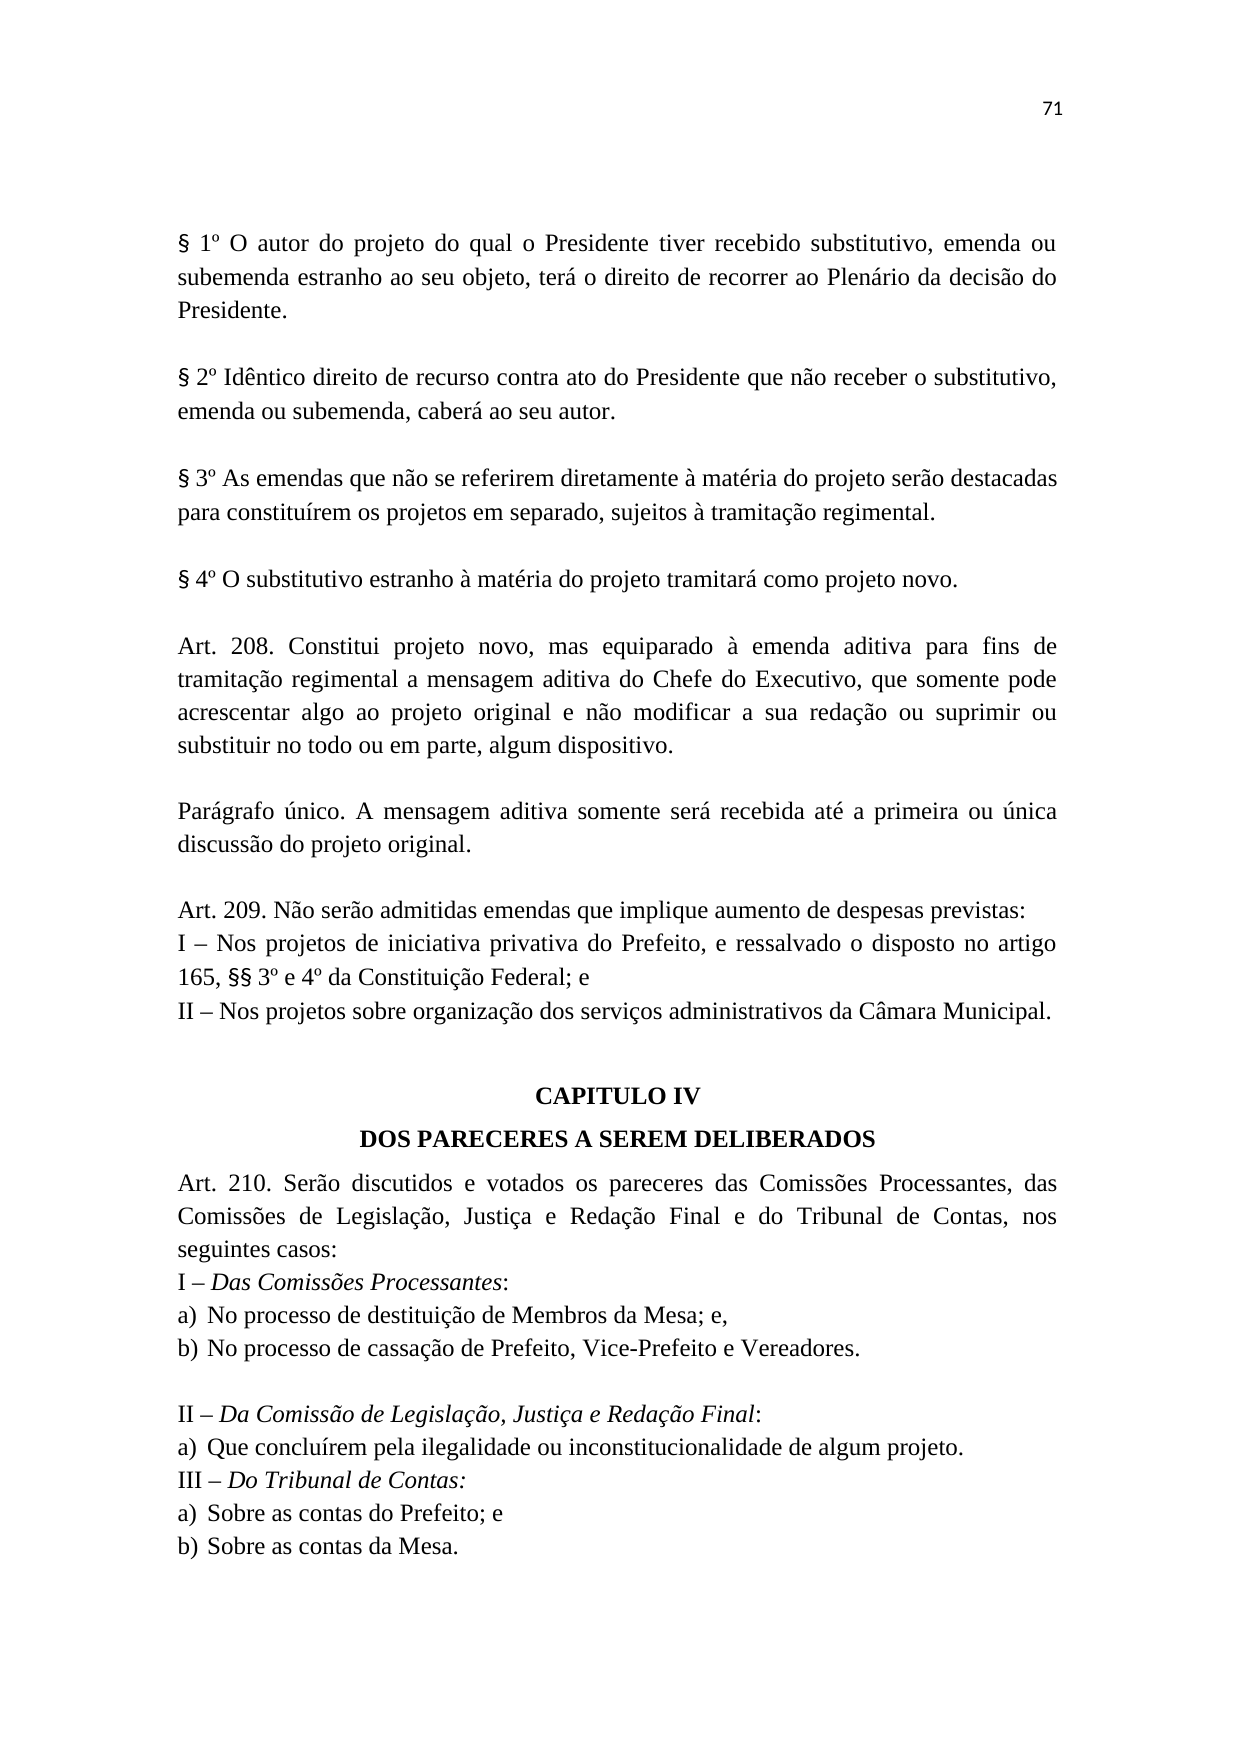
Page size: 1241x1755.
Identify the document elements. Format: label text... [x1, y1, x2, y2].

text I – Das Comissões Processantes: [177, 1267, 1058, 1296]
text Art. 208. Constitui projeto novo, mas equiparado à emenda aditiva para fins de tramitação regimental a mensagem aditiva do Chefe do Executivo, que somente pode acrescentar algo ao projeto original e não modificar a sua redação ou suprimir ou substituir no todo ou em parte, algum dispositivo. [177, 631, 1058, 759]
text Art. 209. Não serão admitidas emendas que implique aumento de despesas previstas: [177, 895, 1058, 924]
list Sobre as contas do Prefeito; e [177, 1498, 1058, 1527]
text I – Nos projetos de iniciativa privativa do Prefeito, e ressalvado o disposto no artigo 165, §§ 3º e 4º da Constituição Federal; e [177, 928, 1058, 992]
list Sobre as contas da Mesa. [177, 1531, 1058, 1560]
text § 4º O substitutivo estranho à matéria do projeto tramitará como projeto novo. [177, 563, 1058, 593]
text Art. 210. Serão discutidos e votados os pareceres das Comissões Processantes, das Comissões de Legislação, Justiça e Redação Final e do Tribunal de Contas, nos seguintes casos: [177, 1168, 1058, 1262]
text III – Do Tribunal de Contas: [177, 1465, 1058, 1494]
text DOS PARECERES A SEREM DELIBERADOS [177, 1124, 1058, 1153]
list No processo de destituição de Membros da Mesa; e, [177, 1300, 1058, 1328]
text § 1º O autor do projeto do qual o Presidente tiver recebido substitutivo, emenda ou subemenda estranho ao seu objeto, terá o direito de recorrer ao Plenário da decisão do Presidente. [177, 227, 1058, 324]
list No processo de cassação de Prefeito, Vice-Prefeito e Vereadores. [177, 1333, 1058, 1362]
text II – Nos projetos sobre organização dos serviços administrativos da Câmara Municipal. [177, 996, 1058, 1025]
text CAPITULO IV [177, 1081, 1058, 1110]
text II – Da Comissão de Legislação, Justiça e Redação Final: [177, 1399, 1058, 1428]
text § 3º As emendas que não se referirem diretamente à matéria do projeto serão destacadas para constituírem os projetos em separado, sujeitos à tramitação regimental. [177, 462, 1058, 526]
list Que concluírem pela ilegalidade ou inconstitucionalidade de algum projeto. [177, 1432, 1058, 1461]
text § 2º Idêntico direito de recurso contra ato do Presidente que não receber o substitutivo, emenda ou subemenda, caberá ao seu autor. [177, 361, 1058, 425]
text Parágrafo único. A mensagem aditiva somente será recebida até a primeira ou única discussão do projeto original. [177, 796, 1058, 858]
